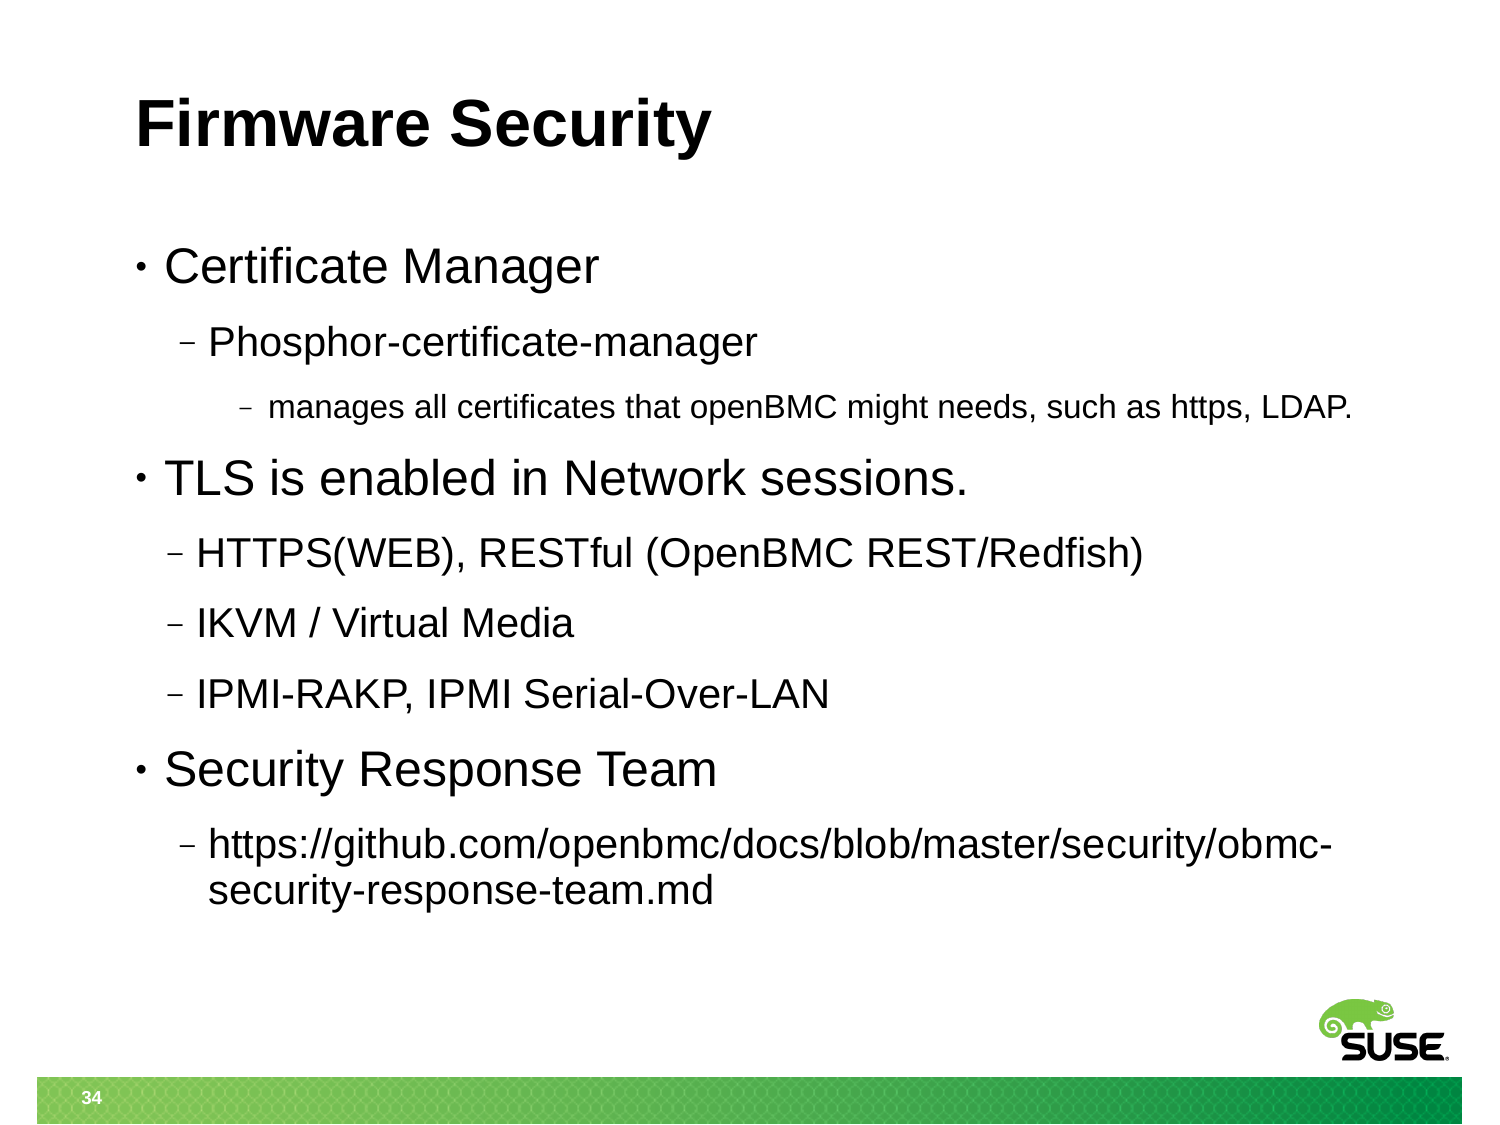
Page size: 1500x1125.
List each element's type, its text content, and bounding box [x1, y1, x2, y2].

list Certificate Manager Phosphor-certificate-manager manages all certificates that openBMC might needs, such as https, LDAP. TLS is enabled in Network sessions. HTTPS(WEB), RESTful (OpenBMC REST/Redfish) IKVM / Virtual Media IPMI-RAKP, IPMI Serial-Over-LAN Security Response Team https://github.com/openbmc/docs/blob/master/security/obmc-security-response-team.md [135, 238, 1372, 982]
picture [37, 1077, 1462, 1124]
picture [1319, 999, 1449, 1061]
title Firmware Security [135, 41, 1372, 204]
